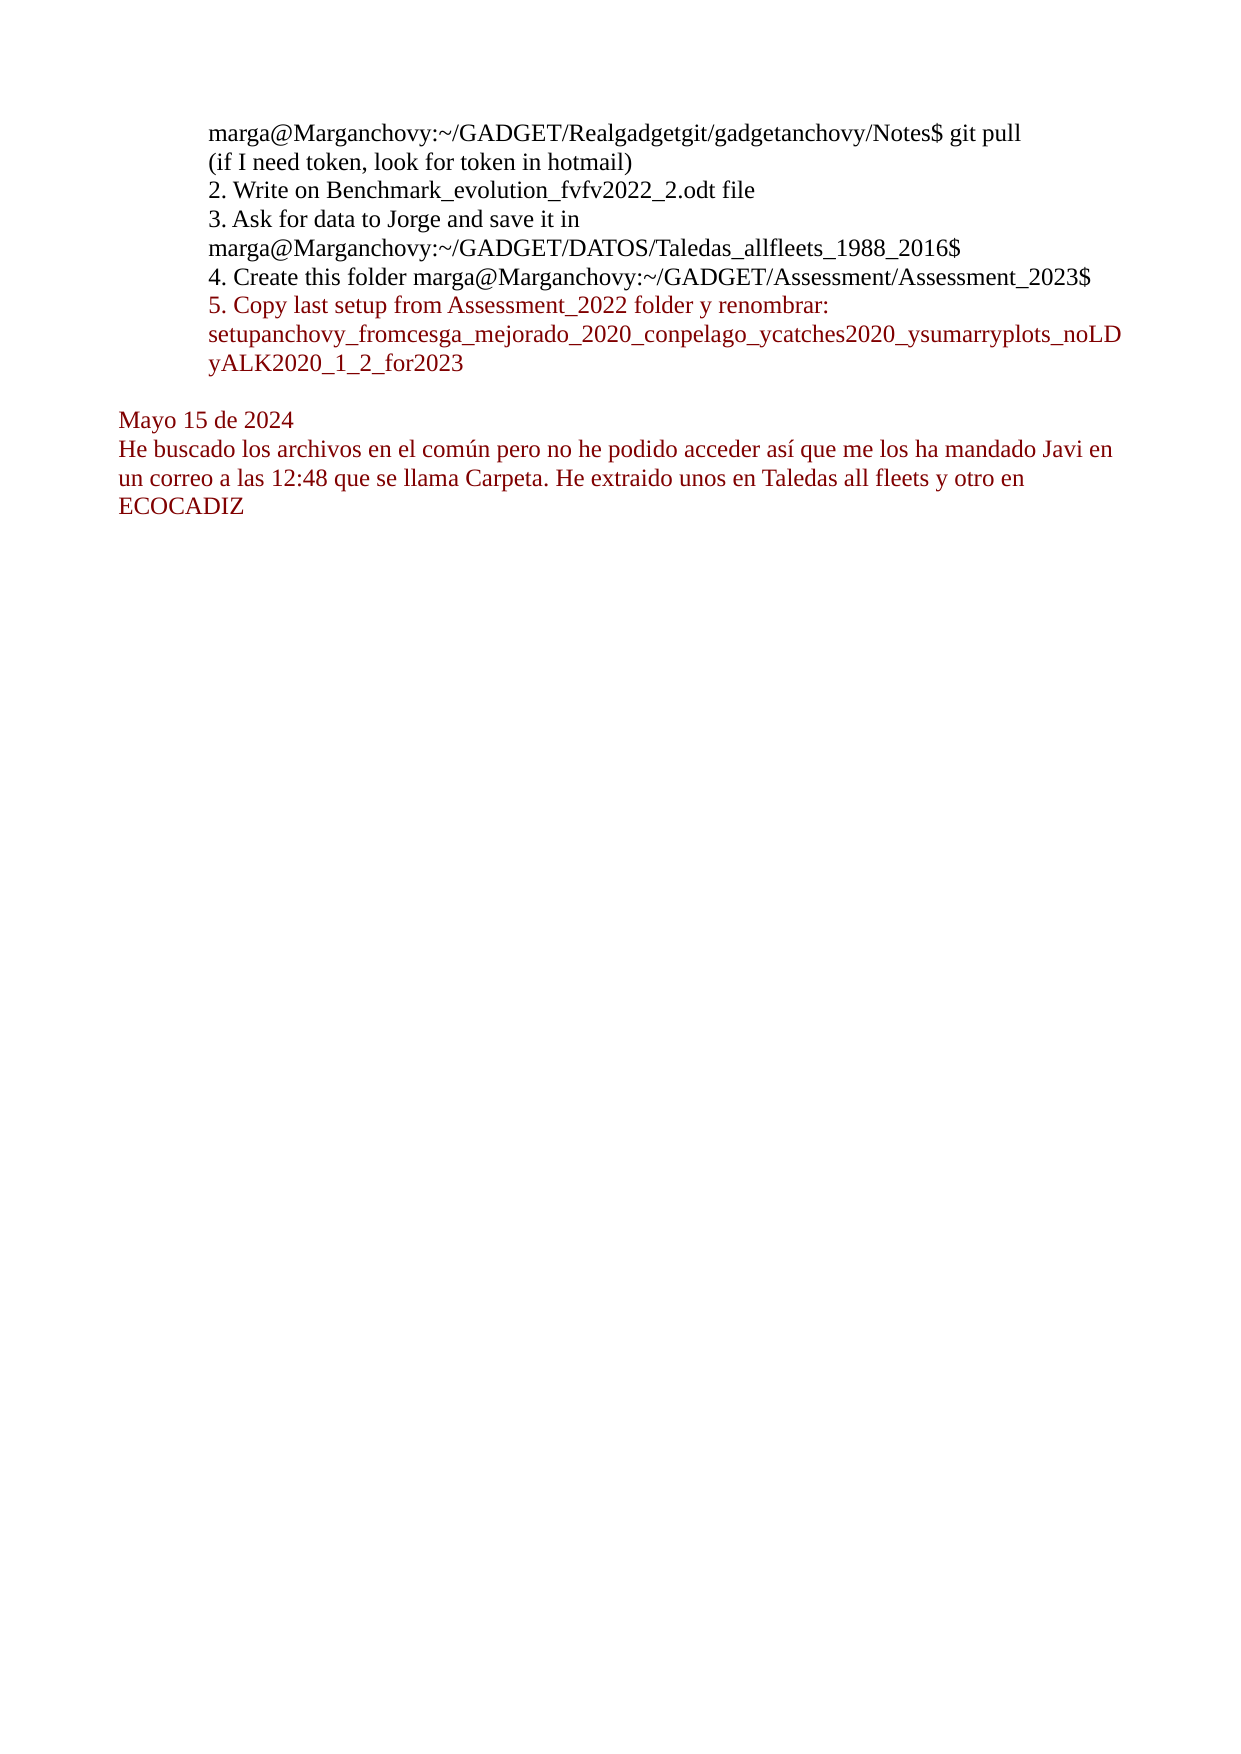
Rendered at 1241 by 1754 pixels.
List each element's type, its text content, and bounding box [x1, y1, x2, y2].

text 3. Ask for data to Jorge and save it in marga@Marganchovy:~/GADGET/DATOS/Taledas_allfleets_1988_2016$ [208, 204, 1122, 262]
text He buscado los archivos en el común pero no he podido acceder así que me los ha mandado Javi en un correo a las 12:48 que se llama Carpeta. He extraido unos en Taledas all fleets y otro en ECOCADIZ [118, 434, 1122, 520]
text 5. Copy last setup from Assessment_2022 folder y renombrar: setupanchovy_fromcesga_mejorado_2020_conpelago_ycatches2020_ysumarryplots_noLDyALK2020_1_2_for2023 [208, 291, 1122, 377]
text (if I need token, look for token in hotmail) [208, 147, 1122, 176]
text marga@Marganchovy:~/GADGET/Realgadgetgit/gadgetanchovy/Notes$ git pull [208, 118, 1122, 147]
text Mayo 15 de 2024 [118, 405, 1122, 434]
text 2. Write on Benchmark_evolution_fvfv2022_2.odt file [208, 176, 1122, 204]
text 4. Create this folder marga@Marganchovy:~/GADGET/Assessment/Assessment_2023$ [208, 262, 1122, 291]
